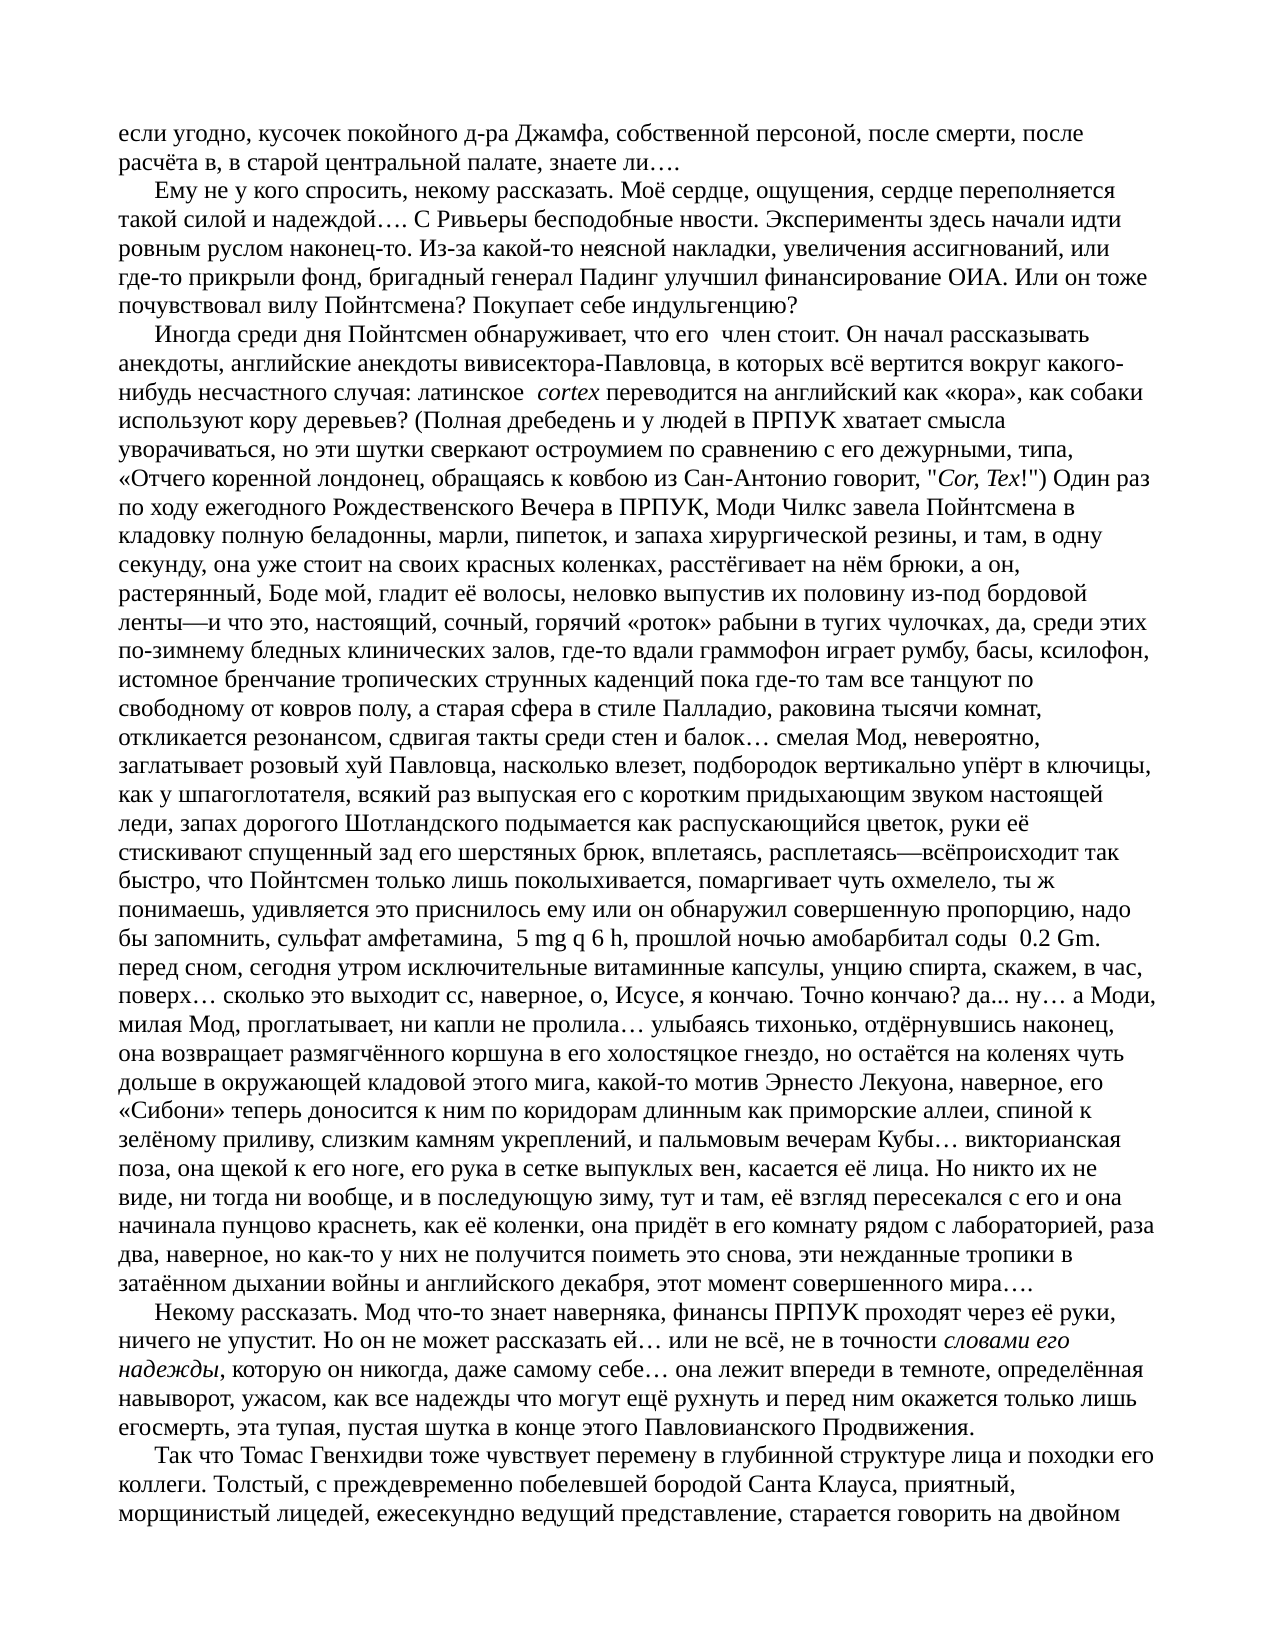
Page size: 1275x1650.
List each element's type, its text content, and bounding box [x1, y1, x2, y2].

text Ему не у кого спросить, некому рассказать. Моё сердце, ощущения, сердце переполняется такой силой и надеждой…. С Ривьеры бесподобные нвости. Эксперименты здесь начали идти ровным руслом наконец-то. Из-за какой-то неясной накладки, увеличения ассигнований, или где-то прикрыли фонд, бригадный генерал Падинг улучшил финансирование ОИА. Или он тоже почувствовал вилу Пойнтсмена? Покупает себе индульгенцию? [118, 176, 1157, 319]
text если угодно, кусочек покойного д-ра Джамфа, собственной персоной, после смерти, после расчёта в, в старой центральной палате, знаете ли…. [118, 118, 1157, 176]
text Иногда среди дня Пойнтсмен обнаруживает, что его член стоит. Он начал рассказывать анекдоты, английские анекдоты вивисектора-Павловца, в которых всё вертится вокруг какого-нибудь несчастного случая: латинское cortex переводится на английский как «кора», как собаки используют кору деревьев? (Полная дребедень и у людей в ПРПУК хватает смысла уворачиваться, но эти шутки сверкают остроумием по сравнению с его дежурными, типа, «Отчего коренной лондонец, обращаясь к ковбою из Сан-Антонио говорит, "Cor, Tex!") Один раз по ходу ежегодного Рождественского Вечера в ПРПУК, Моди Чилкс завела Пойнтсмена в кладовку полную беладонны, марли, пипеток, и запаха хирургической резины, и там, в одну секунду, она уже стоит на своих красных коленках, расстёгивает на нём брюки, а он, растерянный, Боде мой, гладит её волосы, неловко выпустив их половину из-под бордовой ленты—и что это, настоящий, сочный, горячий «роток» рабыни в тугих чулочках, да, среди этих по-зимнему бледных клинических залов, где-то вдали граммофон играет румбу, басы, ксилофон, истомное бренчание тропических струнных каденций пока где-то там все танцуют по свободному от ковров полу, а старая сфера в стиле Палладио, раковина тысячи комнат, откликается резонансом, сдвигая такты среди стен и балок… смелая Мод, невероятно, заглатывает розовый хуй Павловца, насколько влезет, подбородок вертикально упёрт в ключицы, как у шпагоглотателя, всякий раз выпуская его с коротким придыхающим звуком настоящей леди, запах дорогого Шотландского подымается как распускающийся цветок, руки её стискивают спущенный зад его шерстяных брюк, вплетаясь, расплетаясь—всёпроисходит так быстро, что Пойнтсмен только лишь поколыхивается, помаргивает чуть охмелело, ты ж понимаешь, удивляется это приснилось ему или он обнаружил совершенную пропорцию, надо бы запомнить, сульфат амфетамина, 5 mg q 6 h, прошлой ночью амобарбитал соды 0.2 Gm. перед сном, сегодня утром исключительные витаминные капсулы, унцию спирта, скажем, в час, поверх… сколько это выходит cc, наверное, о, Исусе, я кончаю. Точно кончаю? да... ну… а Моди, милая Мод, проглатывает, ни капли не пролила… улыбаясь тихонько, отдёрнувшись наконец, она возвращает размягчённого коршуна в его холостяцкое гнездо, но остаётся на коленях чуть дольше в окружающей кладовой этого мига, какой-то мотив Эрнесто Лекуона, наверное, его «Сибони» теперь доносится к ним по коридорам длинным как приморские аллеи, спиной к зелёному приливу, слизким камням укреплений, и пальмовым вечерам Кубы… викторианская поза, она щекой к его ноге, его рука в сетке выпуклых вен, касается её лица. Но никто их не виде, ни тогда ни вообще, и в последующую зиму, тут и там, её взгляд пересекался с его и она начинала пунцово краснеть, как её коленки, она придёт в его комнату рядом с лабораторией, раза два, наверное, но как-то у них не получится поиметь это снова, эти нежданные тропики в затаённом дыхании войны и английского декабря, этот момент совершенного мира…. [118, 319, 1157, 1297]
text Так что Томас Гвенхидви тоже чувствует перемену в глубинной структуре лица и походки его коллеги. Толстый, с преждевременно побелевшей бородой Санта Клауса, приятный, морщинистый лицедей, ежесекундно ведущий представление, старается говорить на двойном [118, 1441, 1157, 1527]
text Некому рассказать. Мод что-то знает наверняка, финансы ПРПУК проходят через её руки, ничего не упустит. Но он не может рассказать ей… или не всё, не в точности словами его надежды, которую он никогда, даже самому себе… она лежит впереди в темноте, определённая навыворот, ужасом, как все надежды что могут ещё рухнуть и перед ним окажется только лишь егосмерть, эта тупая, пустая шутка в конце этого Павловианского Продвижения. [118, 1297, 1157, 1441]
